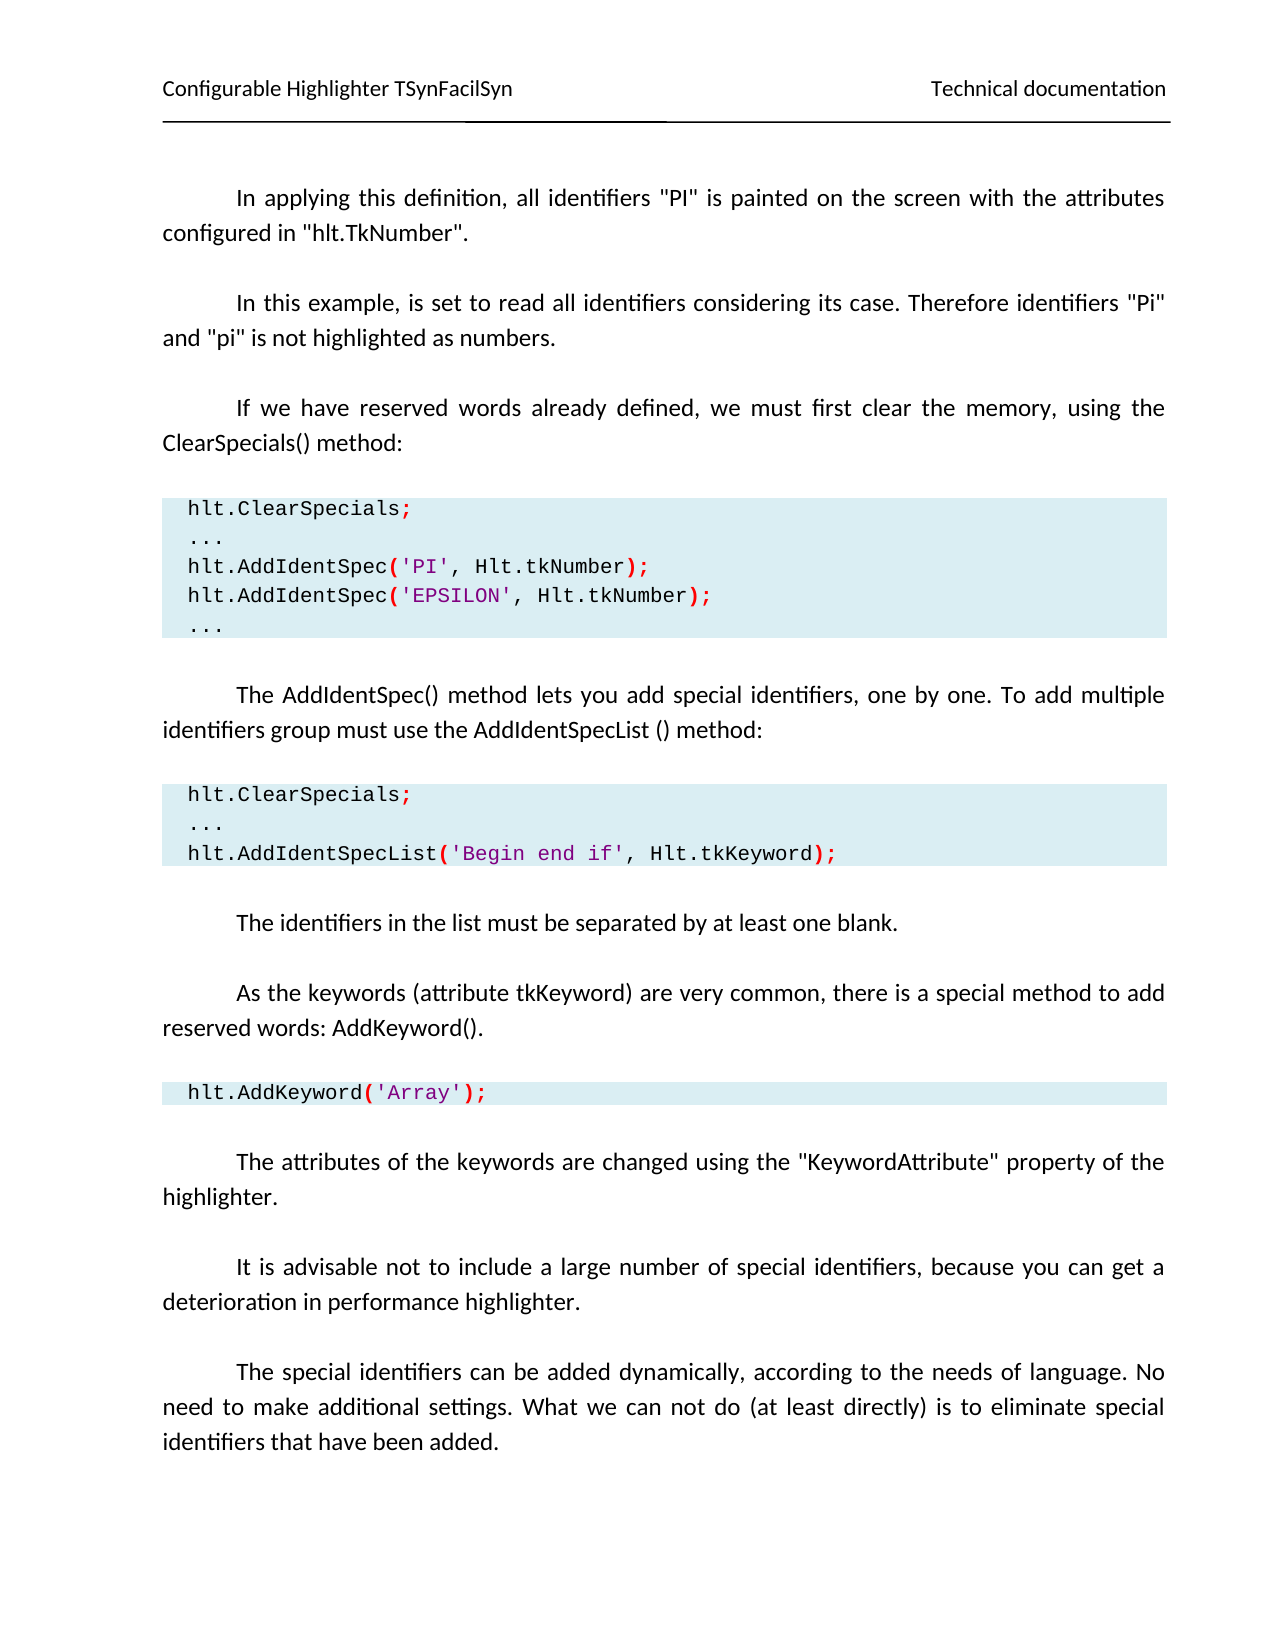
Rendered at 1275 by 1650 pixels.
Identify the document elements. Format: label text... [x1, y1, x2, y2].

text The AddIdentSpec() method lets you add special identifiers, one by one. To add multiple identifiers group must use the AddIdentSpecList () method: [162, 679, 1167, 744]
text The attributes of the keywords are changed using the "KeywordAttribute" property of the highlighter. [162, 1146, 1167, 1212]
text In this example, is set to read all identifiers considering its case. Therefore identifiers "Pi" and "pi" is not highlighted as numbers. [162, 288, 1167, 353]
text ... [162, 527, 1167, 551]
text hlt.AddIdentSpec('EPSILON', Hlt.tkNumber); [162, 585, 1167, 609]
text It is advisable not to include a large number of special identifiers, because you can get a deterioration in performance highlighter. [162, 1251, 1167, 1317]
text hlt.ClearSpecials; [162, 784, 1167, 808]
text In applying this definition, all identifiers "PI" is painted on the screen with the attributes configured in "hlt.TkNumber". [162, 183, 1167, 248]
text The special identifiers can be added dynamically, according to the needs of language. No need to make additional settings. What we can not do (at least directly) is to eliminate special identifiers that have been added. [162, 1356, 1167, 1457]
text ... [162, 615, 1167, 638]
text As the keywords (attribute tkKeyword) are very common, there is a special method to add reserved words: AddKeyword(). [162, 977, 1167, 1042]
text hlt.AddKeyword('Array'); [162, 1082, 1167, 1105]
text ... [162, 813, 1167, 837]
text hlt.AddIdentSpecList('Begin end if', Hlt.tkKeyword); [162, 842, 1167, 866]
text The identifiers in the list must be separated by at least one blank. [162, 907, 1167, 937]
text If we have reserved words already defined, we must first clear the memory, using the ClearSpecials() method: [162, 393, 1167, 458]
text hlt.ClearSpecials; [162, 498, 1167, 521]
text hlt.AddIdentSpec('PI', Hlt.tkNumber); [162, 556, 1167, 580]
